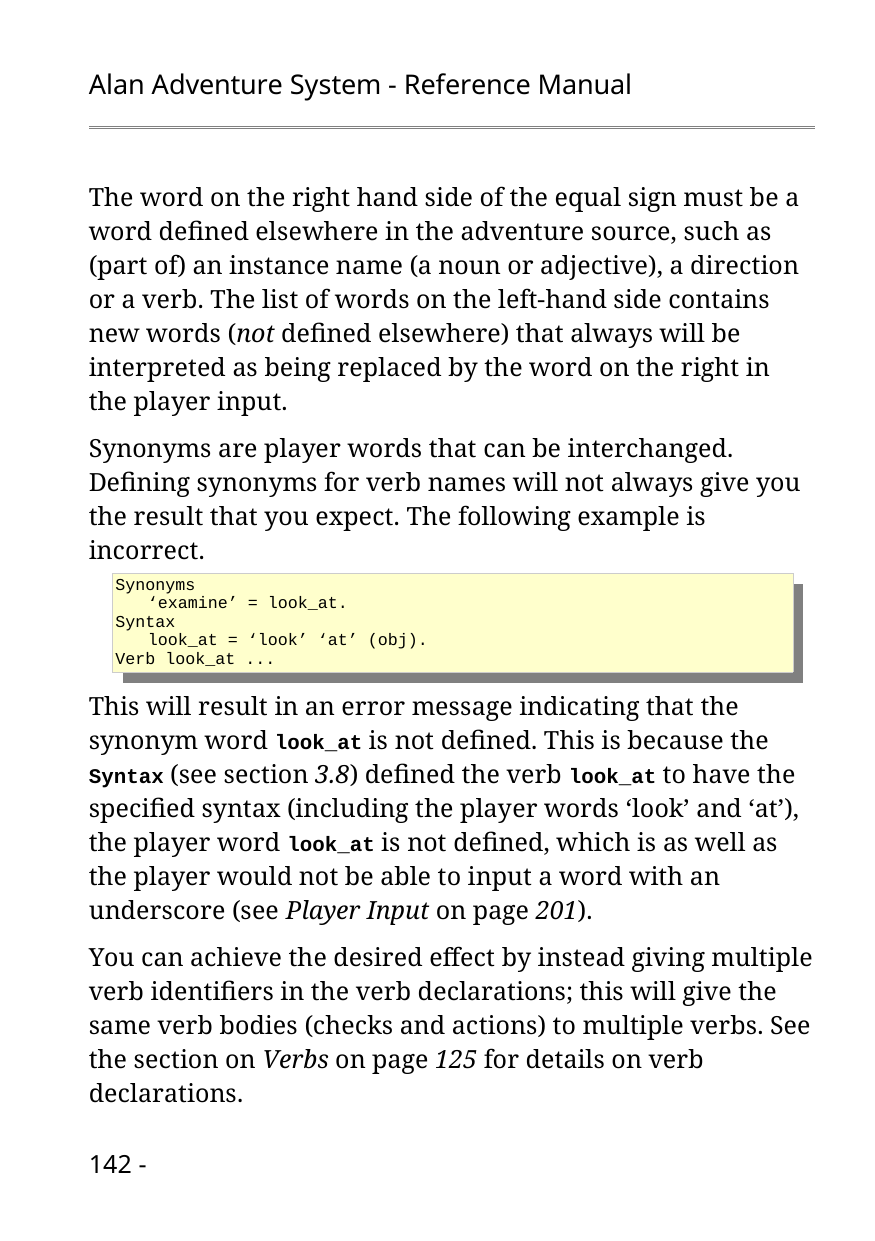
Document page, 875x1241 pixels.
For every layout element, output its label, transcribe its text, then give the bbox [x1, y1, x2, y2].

text Synonyms ‘examine’ = look_at. Syntax look_at = ‘look’ ‘at’ (obj). Verb look_at ... [113, 574, 793, 672]
text The word on the right hand side of the equal sign must be a word defined else­where in the adventure source, such as (part of) an instance name (a noun or adjective), a direction or a verb. The list of words on the left-hand side contains new words (not defined elsewhere) that always will be interpreted as being replaced by the word on the right in the player input. [88, 180, 815, 418]
text You can achieve the desired effect by instead giving multiple verb identifiers in the verb declarations; this will give the same verb bodies (checks and ac­tions) to multiple verbs. See the section on Verbs on page 100 for details on verb declarations. [88, 940, 815, 1109]
text Synonyms are player words that can be interchanged. Defining synonyms for verb names will not always give you the result that you expect. The following example is incorrect. [88, 431, 815, 567]
text This will result in an error message indicating that the synonym word look_at is not defined. This is because the Syntax (see section 3.8) defined the verb look_at to have the specified syntax (including the play­er words ‘look’ and ‘at’), the player word look_at is not defined, which is as well as the player would not be able to input a word with an underscore (see Player Input on page 160). [88, 689, 815, 927]
